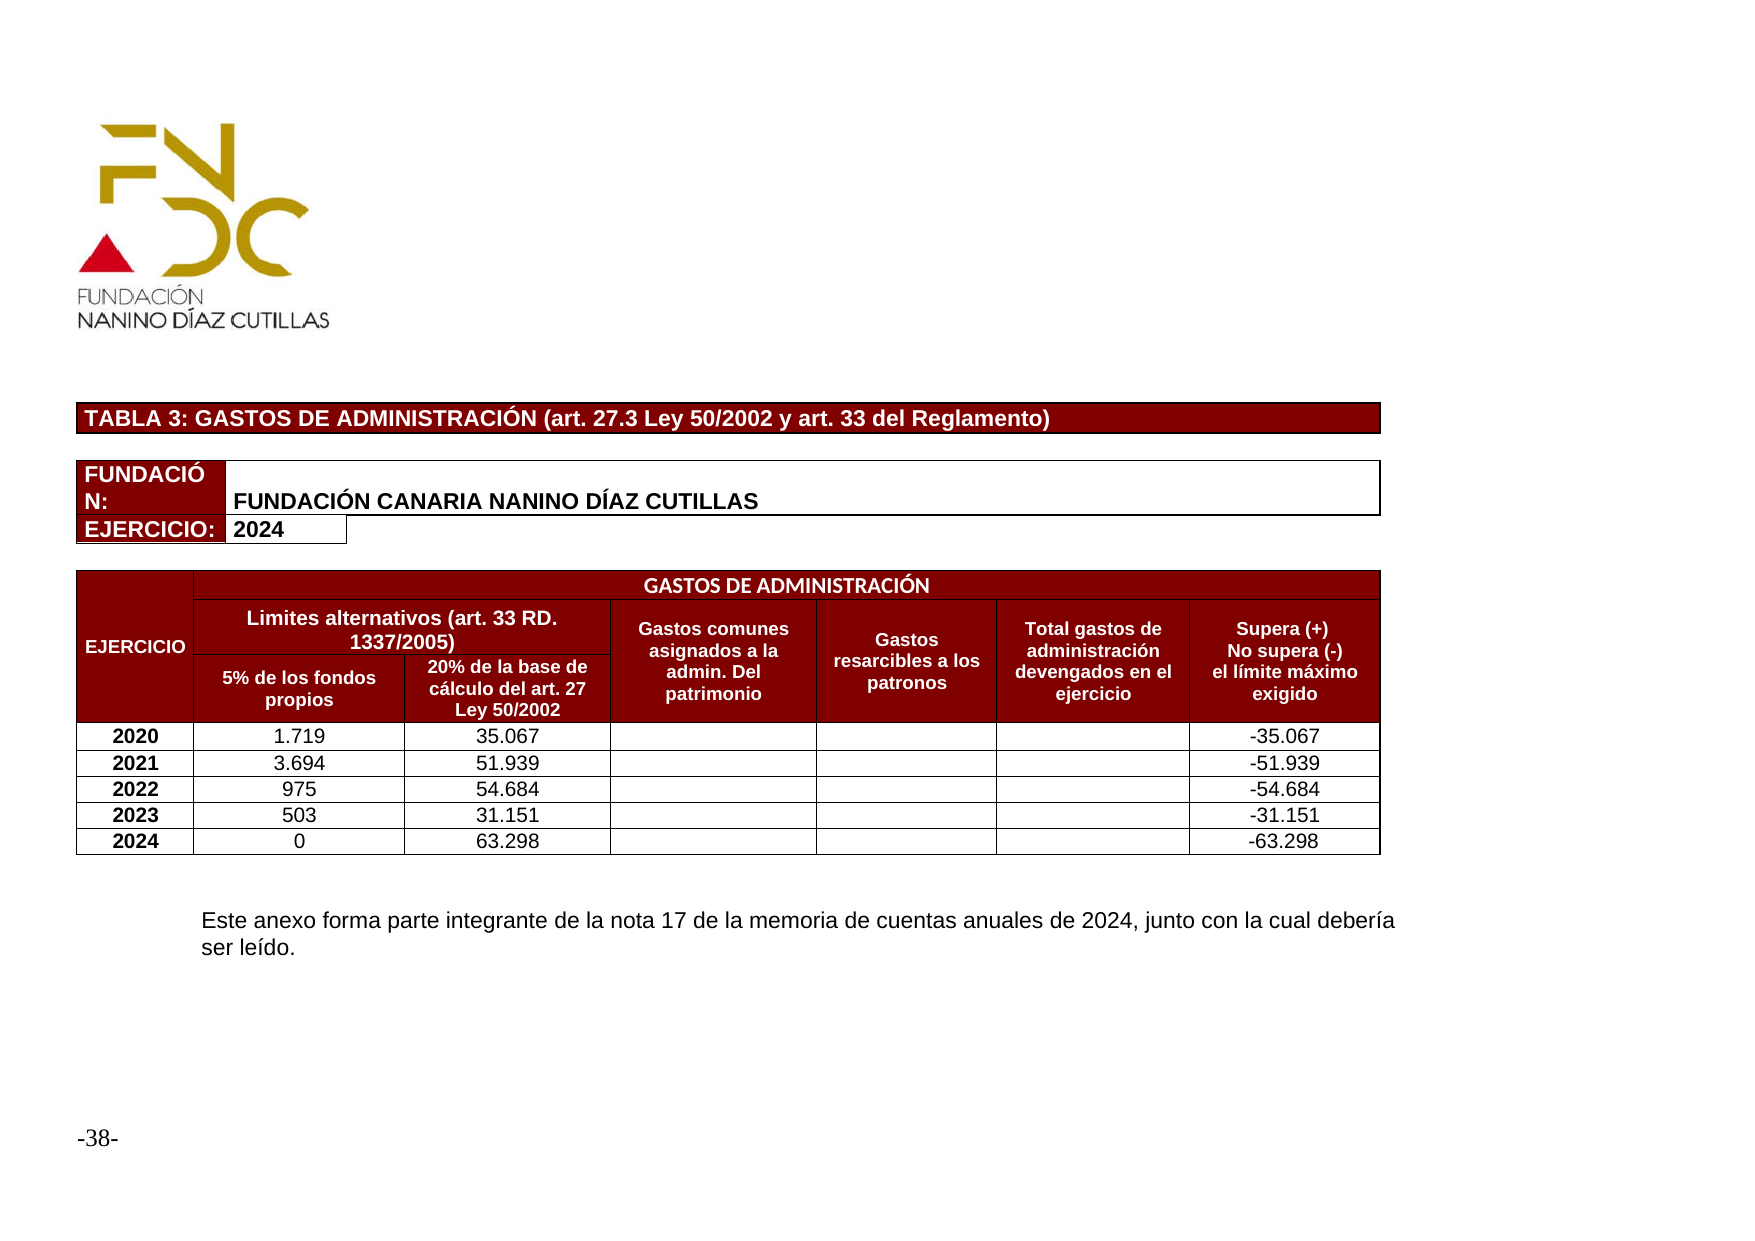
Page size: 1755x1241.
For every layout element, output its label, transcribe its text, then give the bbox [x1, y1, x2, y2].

table_cell [817, 543, 942, 570]
table_cell [1411, 828, 1427, 854]
table_cell [997, 777, 1189, 802]
table_cell [1411, 776, 1427, 802]
table_cell [817, 803, 996, 828]
table_cell [942, 543, 997, 570]
table_cell 5% de los fondos propios [194, 655, 404, 722]
table_cell [1381, 626, 1394, 654]
table_header [1381, 402, 1394, 432]
table_cell 2024 [226, 515, 346, 542]
table_cell [1411, 750, 1427, 776]
table_cell [1411, 460, 1423, 514]
table_cell 31.151 [405, 803, 610, 828]
table_header [1395, 402, 1411, 432]
table_cell [1380, 543, 1394, 570]
table_cell [1423, 543, 1427, 570]
table_cell [1411, 432, 1423, 460]
table_cell -35.067 [1190, 723, 1379, 749]
table_cell [1395, 802, 1411, 828]
table_cell [1395, 828, 1411, 854]
table_cell [1411, 543, 1423, 570]
table_cell -63.298 [1190, 829, 1379, 854]
table_cell [1381, 570, 1394, 599]
table_cell 2022 [77, 777, 193, 802]
table_cell [817, 881, 997, 907]
table_cell [611, 723, 816, 749]
table_cell [817, 829, 996, 854]
table_cell [77, 908, 194, 960]
table_cell [817, 855, 997, 881]
table_cell [611, 751, 816, 776]
table_cell [1381, 750, 1394, 776]
table_cell [997, 543, 1182, 570]
table_cell 35.067 [405, 723, 610, 749]
table_cell [1423, 460, 1427, 514]
table_cell [1411, 514, 1423, 542]
table_cell [347, 516, 1380, 542]
table_cell [611, 777, 816, 802]
table_cell 0 [194, 829, 404, 854]
table_cell [737, 434, 942, 460]
table_cell [611, 829, 816, 854]
table_cell 51.939 [405, 751, 610, 776]
table_cell Total gastos de administración devengados en el ejercicio [997, 600, 1189, 722]
table_cell [77, 434, 226, 460]
table_cell -31.151 [1190, 803, 1379, 828]
table_cell [817, 777, 996, 802]
table_cell [997, 829, 1189, 854]
table_cell [1395, 570, 1411, 599]
table_cell EJERCICIO [77, 571, 193, 722]
table_cell [1423, 514, 1427, 542]
table_cell [1182, 434, 1380, 460]
table_cell Gastos resarcibles a los patronos [817, 600, 996, 722]
table_cell [77, 544, 93, 570]
table_cell [346, 543, 396, 570]
table_cell [194, 881, 404, 907]
table_cell [1423, 908, 1427, 960]
table_cell [126, 544, 194, 570]
table_cell [1381, 722, 1394, 749]
table_cell [396, 434, 565, 460]
table_cell [1381, 654, 1394, 681]
table_cell [1395, 543, 1411, 570]
table_cell [1190, 881, 1380, 907]
table_cell [109, 544, 126, 570]
table_cell [1395, 599, 1411, 626]
table_cell [1411, 854, 1427, 881]
table_cell [1380, 514, 1394, 542]
table_header [1423, 402, 1427, 432]
table_cell [1380, 881, 1394, 907]
table_header [1411, 402, 1423, 432]
table_cell Gastos comunes asignados a la admin. Del patrimonio [611, 600, 816, 722]
table_cell [1395, 854, 1411, 881]
table_cell [1190, 855, 1380, 881]
table_cell [77, 855, 194, 881]
table_cell [1395, 460, 1411, 514]
table_cell [1395, 626, 1411, 654]
table_cell [1381, 681, 1394, 722]
table_cell [1411, 654, 1427, 681]
table_cell [1395, 776, 1411, 802]
table_cell [610, 543, 737, 570]
table_cell [1381, 828, 1394, 854]
table_cell 20% de la base de cálculo del art. 27 Ley 50/2002 [405, 655, 610, 722]
table_cell [997, 881, 1190, 907]
table_cell [1381, 599, 1394, 626]
table_cell [610, 881, 817, 907]
table_cell [1380, 854, 1394, 881]
table_cell EJERCICIO: [77, 515, 225, 542]
table_cell [405, 543, 565, 570]
table_cell [1411, 681, 1427, 722]
table_cell 3.694 [194, 751, 404, 776]
table_cell [817, 723, 996, 749]
table_cell [226, 544, 346, 570]
table_cell [1411, 599, 1427, 626]
table_cell 2023 [77, 803, 193, 828]
table_cell [610, 855, 817, 881]
table_cell [737, 543, 817, 570]
table_cell -54.684 [1190, 777, 1379, 802]
table_header TABLA 3: GASTOS DE ADMINISTRACIÓN (art. 27.3 Ley 50/2002 y art. 33 del Reglamento) [78, 404, 1379, 432]
table_cell [565, 543, 610, 570]
table_cell [1395, 681, 1411, 722]
table_cell [565, 434, 737, 460]
table_cell [1395, 654, 1411, 681]
table_cell [1395, 432, 1411, 460]
table_cell [405, 855, 610, 881]
table_cell [997, 803, 1189, 828]
table_cell [405, 881, 610, 907]
table_cell [817, 751, 996, 776]
table_cell [1190, 543, 1380, 570]
table_cell [1381, 776, 1394, 802]
table_cell [1411, 626, 1427, 654]
table_cell [1380, 432, 1394, 460]
table_cell [93, 544, 109, 570]
table_cell 975 [194, 777, 404, 802]
table_cell 503 [194, 803, 404, 828]
table_cell FUNDACIÓN CANARIA NANINO DÍAZ CUTILLAS [226, 461, 1379, 514]
table_cell -51.939 [1190, 751, 1379, 776]
table_cell [1395, 881, 1411, 907]
table_cell [194, 855, 404, 881]
table_cell [77, 881, 194, 907]
table_cell [997, 855, 1190, 881]
table_cell [997, 723, 1189, 749]
table_cell Limites alternativos (art. 33 RD. 1337/2005) [194, 600, 610, 654]
table_cell [1411, 802, 1427, 828]
table_cell FUNDACIÓN: [77, 461, 225, 514]
table_cell [942, 434, 1182, 460]
table_cell [1381, 802, 1394, 828]
table_cell [1411, 570, 1427, 599]
table_cell 2024 [77, 829, 193, 854]
table_cell [1411, 722, 1427, 749]
table_cell [194, 544, 226, 570]
table_cell [997, 751, 1189, 776]
table_cell [1423, 432, 1427, 460]
table_cell [1381, 460, 1394, 514]
table_cell [1395, 514, 1411, 542]
table_cell [1411, 881, 1427, 907]
table_cell [396, 543, 404, 570]
table_cell [1395, 722, 1411, 749]
table_cell [1182, 543, 1190, 570]
table_cell Supera (+) No supera (-) el límite máximo exigido [1190, 600, 1379, 722]
table_cell [611, 803, 816, 828]
table_cell 54.684 [405, 777, 610, 802]
table_cell 63.298 [405, 829, 610, 854]
table_cell 1.719 [194, 723, 404, 749]
table_cell [1395, 750, 1411, 776]
table_cell Este anexo forma parte integrante de la nota 17 de la memoria de cuentas anuales de 2024, junto con la cual debería ser leído. [194, 908, 1423, 960]
table_cell GASTOS DE ADMINISTRACIÓN [194, 571, 1379, 599]
table_cell 2021 [77, 751, 193, 776]
table_cell 2020 [77, 723, 193, 749]
table_cell [226, 434, 396, 460]
